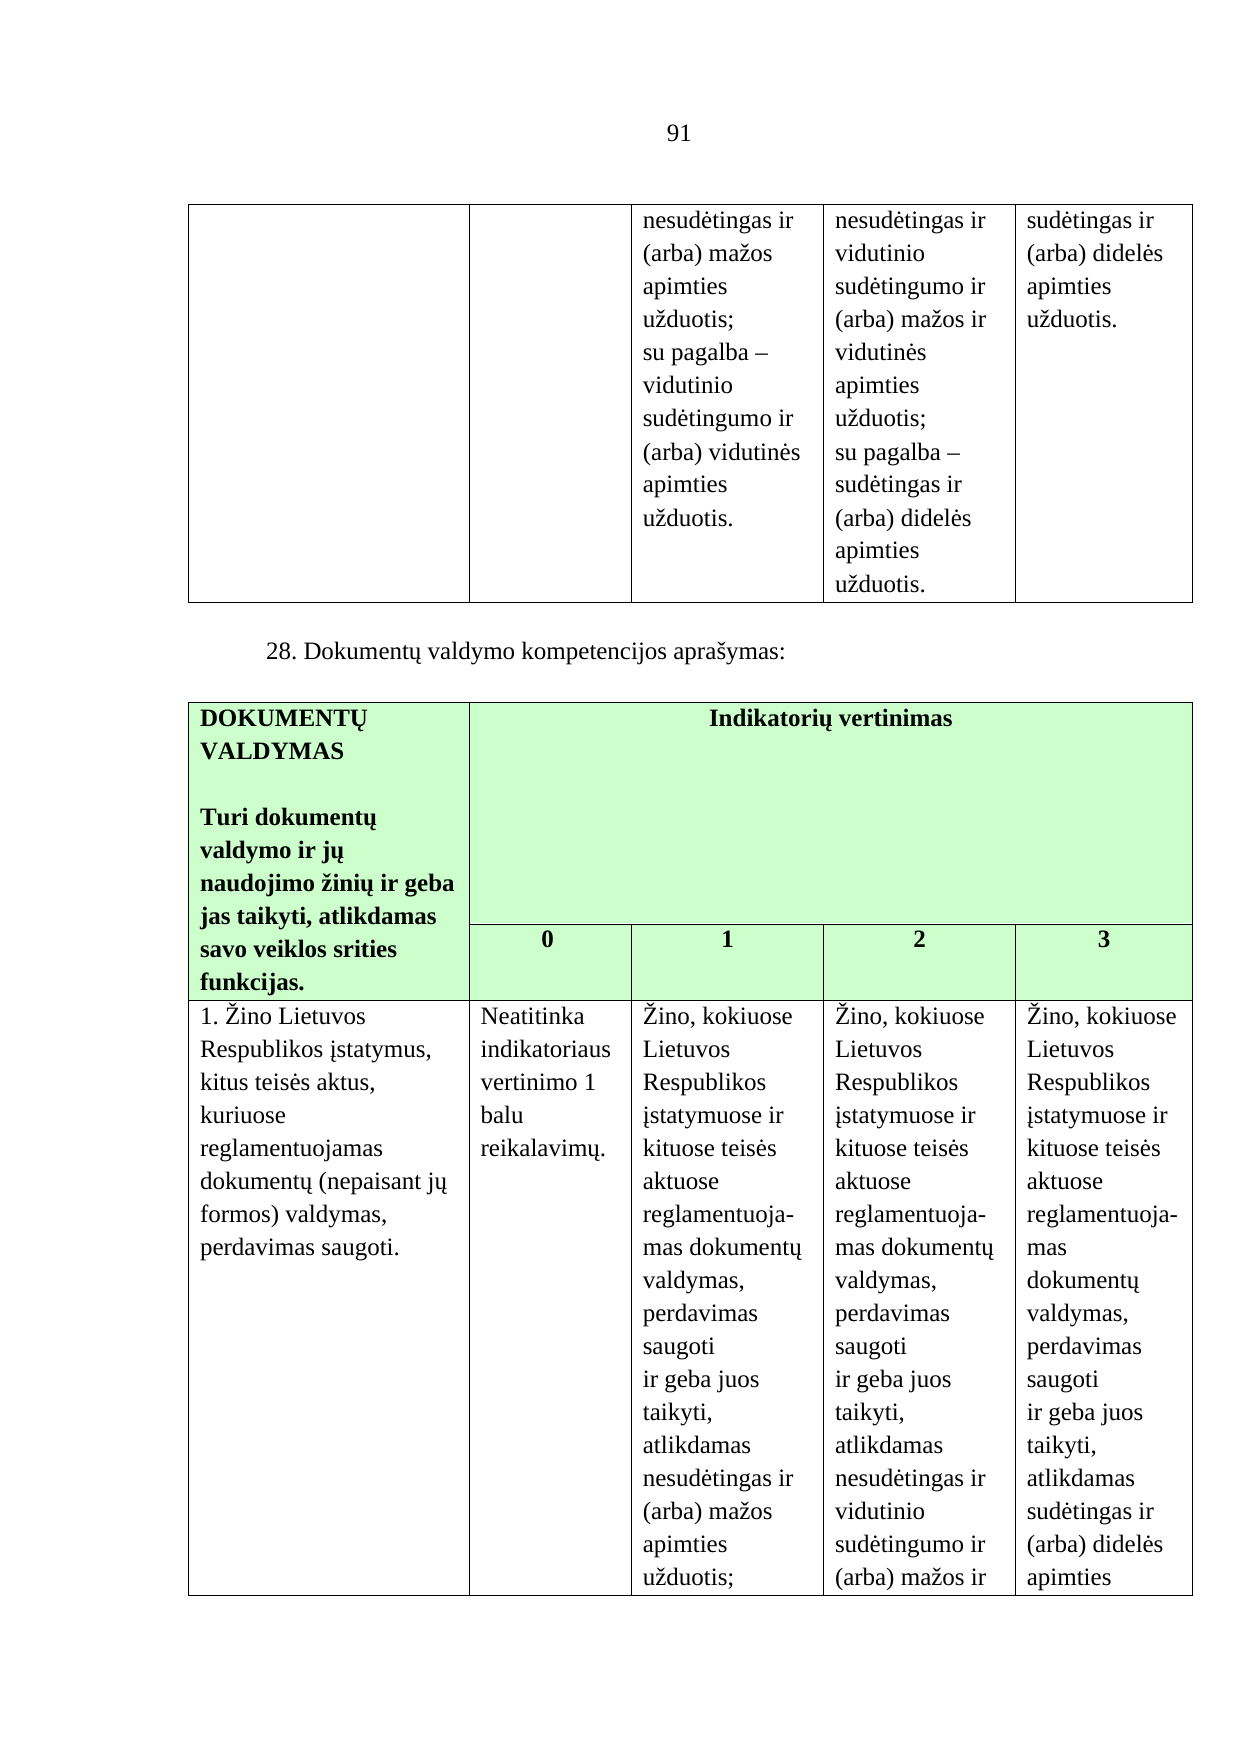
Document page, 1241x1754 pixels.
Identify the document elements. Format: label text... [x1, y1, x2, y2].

table_cell nesudėtingas ir (arba) mažos apimties užduotis; su pagalba – vidutinio sudėtingumo ir (arba) vidutinės apimties užduotis. [632, 205, 823, 602]
table_cell 1. Žino Lietuvos Respublikos įstatymus, kitus teisės aktus, kuriuose reglamentuojamas dokumentų (nepaisant jų formos) valdymas, perdavimas saugoti. [189, 1001, 469, 1595]
table_cell 3 [1016, 925, 1192, 1000]
table_cell 2 [824, 925, 1015, 1000]
table_cell [189, 205, 469, 602]
table_cell Žino, kokiuose Lietuvos Respublikos įstatymuose ir kituose teisės aktuose reglamentuoja-mas dokumentų valdymas, perdavimas saugoti ir geba juos taikyti, atlikdamas nesudėtingas ir (arba) mažos apimties užduotis; [632, 1001, 823, 1595]
table_cell Žino, kokiuose Lietuvos Respublikos įstatymuose ir kituose teisės aktuose reglamentuoja-mas dokumentų valdymas, perdavimas saugoti ir geba juos taikyti, atlikdamas nesudėtingas ir vidutinio sudėtingumo ir (arba) mažos ir [824, 1001, 1015, 1595]
table_cell sudėtingas ir (arba) didelės apimties užduotis. [1016, 205, 1192, 602]
table_cell Neatitinka indikatoriaus vertinimo 1 balu reikalavimų. [470, 1001, 631, 1595]
table_cell 1 [632, 925, 823, 1000]
table_cell nesudėtingas ir vidutinio sudėtingumo ir (arba) mažos ir vidutinės apimties užduotis; su pagalba – sudėtingas ir (arba) didelės apimties užduotis. [824, 205, 1015, 602]
table_cell [470, 205, 631, 602]
text 28. Dokumentų valdymo kompetencijos aprašymas: [177, 636, 1181, 664]
table_cell Žino, kokiuose Lietuvos Respublikos įstatymuose ir kituose teisės aktuose reglamentuoja-mas dokumentų valdymas, perdavimas saugoti ir geba juos taikyti, atlikdamas sudėtingas ir (arba) didelės apimties [1016, 1001, 1192, 1595]
table_header Indikatorių vertinimas [470, 703, 1192, 923]
table_header DOKUMENTŲ VALDYMAS Turi dokumentų valdymo ir jų naudojimo žinių ir geba jas taikyti, atlikdamas savo veiklos srities funkcijas. [189, 703, 469, 1000]
table_cell 0 [470, 925, 631, 1000]
